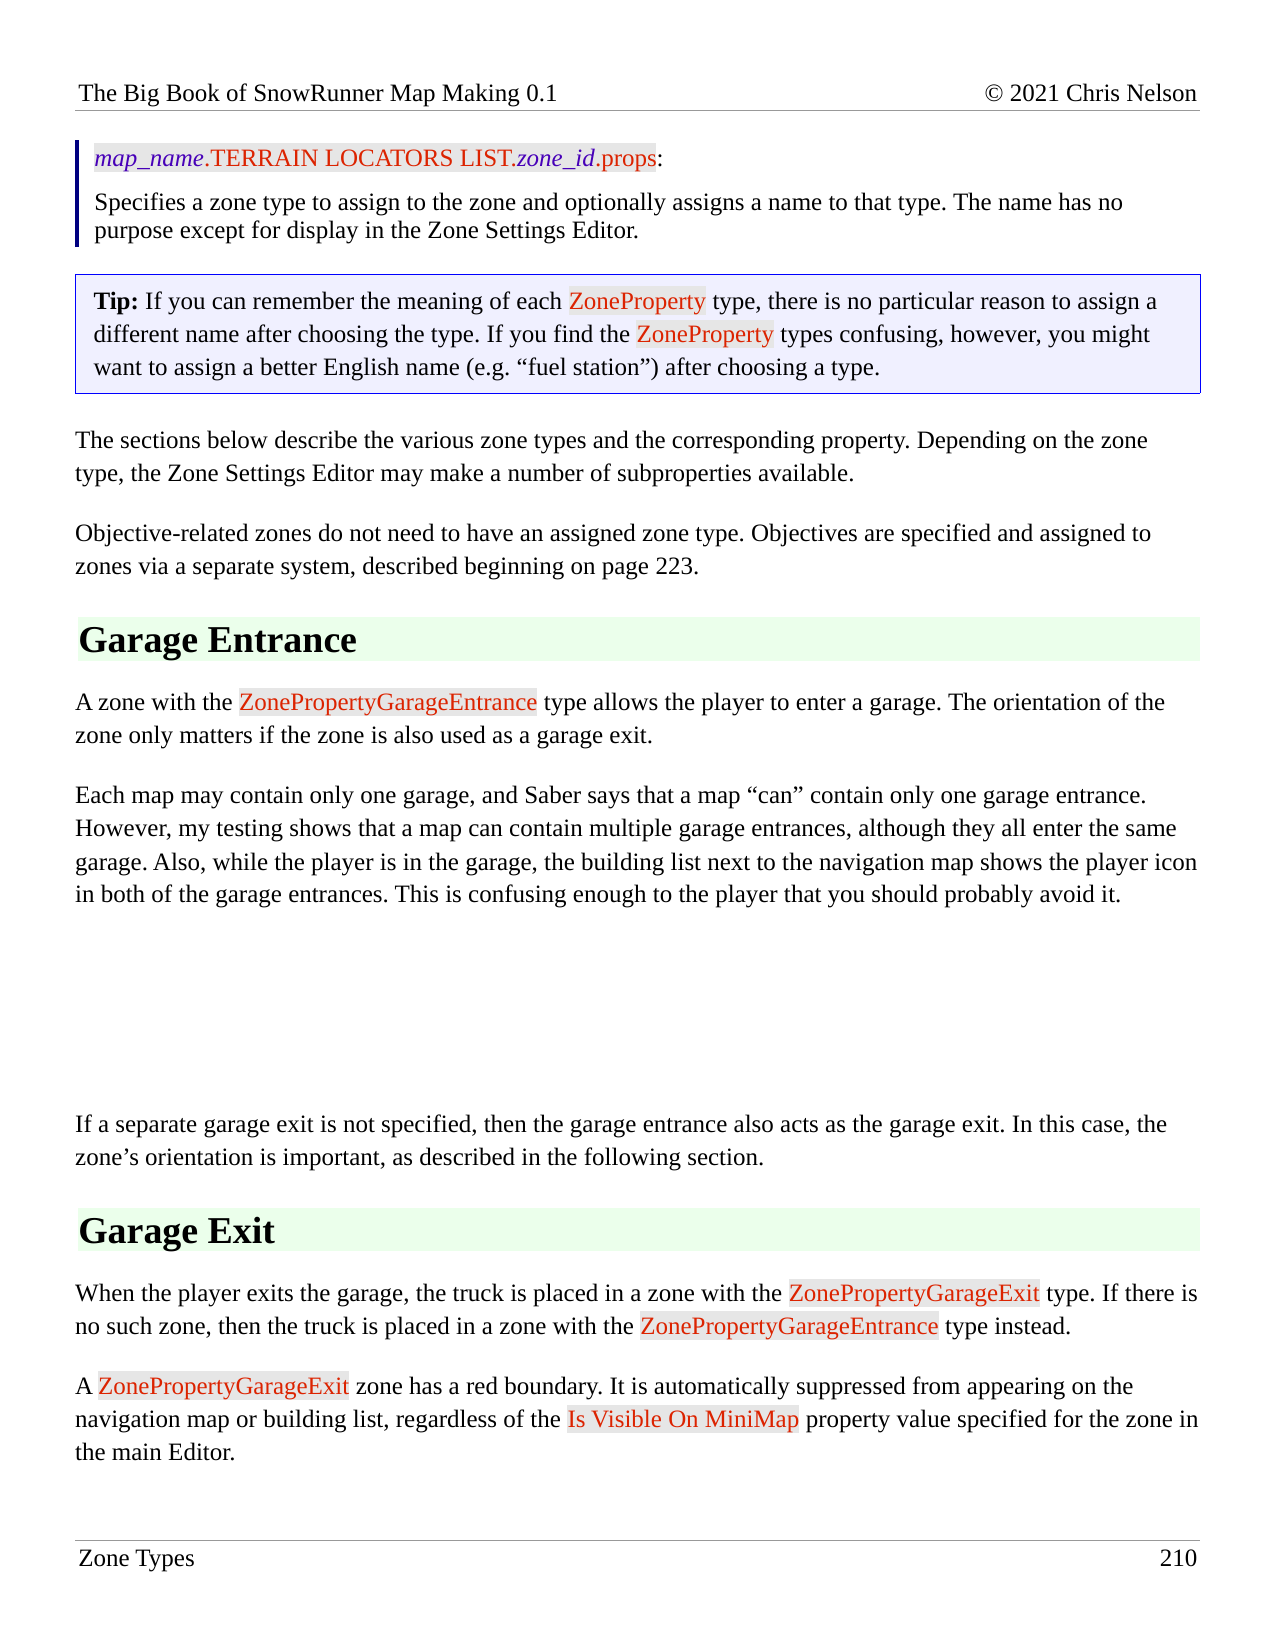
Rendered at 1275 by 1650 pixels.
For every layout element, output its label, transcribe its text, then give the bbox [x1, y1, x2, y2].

text Objective-related zones do not need to have an assigned zone type. Objectives are specified and assigned to zones via a separate system, described beginning on page 223. [75, 518, 1200, 579]
text If a separate garage exit is not specified, then the garage entrance also acts as the garage exit. In this case, the zone’s orientation is important, as described in the following section. [75, 1109, 1200, 1171]
text A ZonePropertyGarageExit zone has a red boundary. It is automatically suppressed from appearing on the navigation map or building list, regardless of the Is Visible On MiniMap property value specified for the zone in the main Editor. [75, 1371, 1200, 1466]
list If you can remember the meaning of each ZoneProperty type, there is no particular reason to assign a different name after choosing the type. If you find the ZoneProperty types confusing, however, you might want to assign a better English name (e.g. “fuel station”) after choosing a type. [76, 275, 1200, 393]
text map_name.TERRAIN LOCATORS LIST.zone_id.props: ➕ [79, 140, 1200, 172]
text Each map may contain only one garage, and Saber says that a map “can” contain only one garage entrance. However, my testing shows that a map can contain multiple garage entrances, although they all enter the same garage. Also, while the player is in the garage, the building list next to the navigation map shows the player icon in both of the garage entrances. This is confusing enough to the player that you should probably avoid it. [75, 781, 1200, 908]
subtitle Garage Exit [78, 1208, 1200, 1251]
text When the player exits the garage, the truck is placed in a zone with the ZonePropertyGarageExit type. If there is no such zone, then the truck is placed in a zone with the ZonePropertyGarageEntrance type instead. [75, 1278, 1200, 1340]
subtitle Garage Entrance [78, 617, 1200, 661]
text A zone with the ZonePropertyGarageEntrance type allows the player to enter a garage. The orientation of the zone only matters if the zone is also used as a garage exit. [75, 687, 1200, 749]
text Specifies a zone type to assign to the zone and optionally assigns a name to that type. The name has no purpose except for display in the Zone Settings Editor. [79, 184, 1200, 247]
text The sections below describe the various zone types and the corresponding property. Depending on the zone type, the Zone Settings Editor may make a number of subproperties available. [75, 425, 1200, 487]
